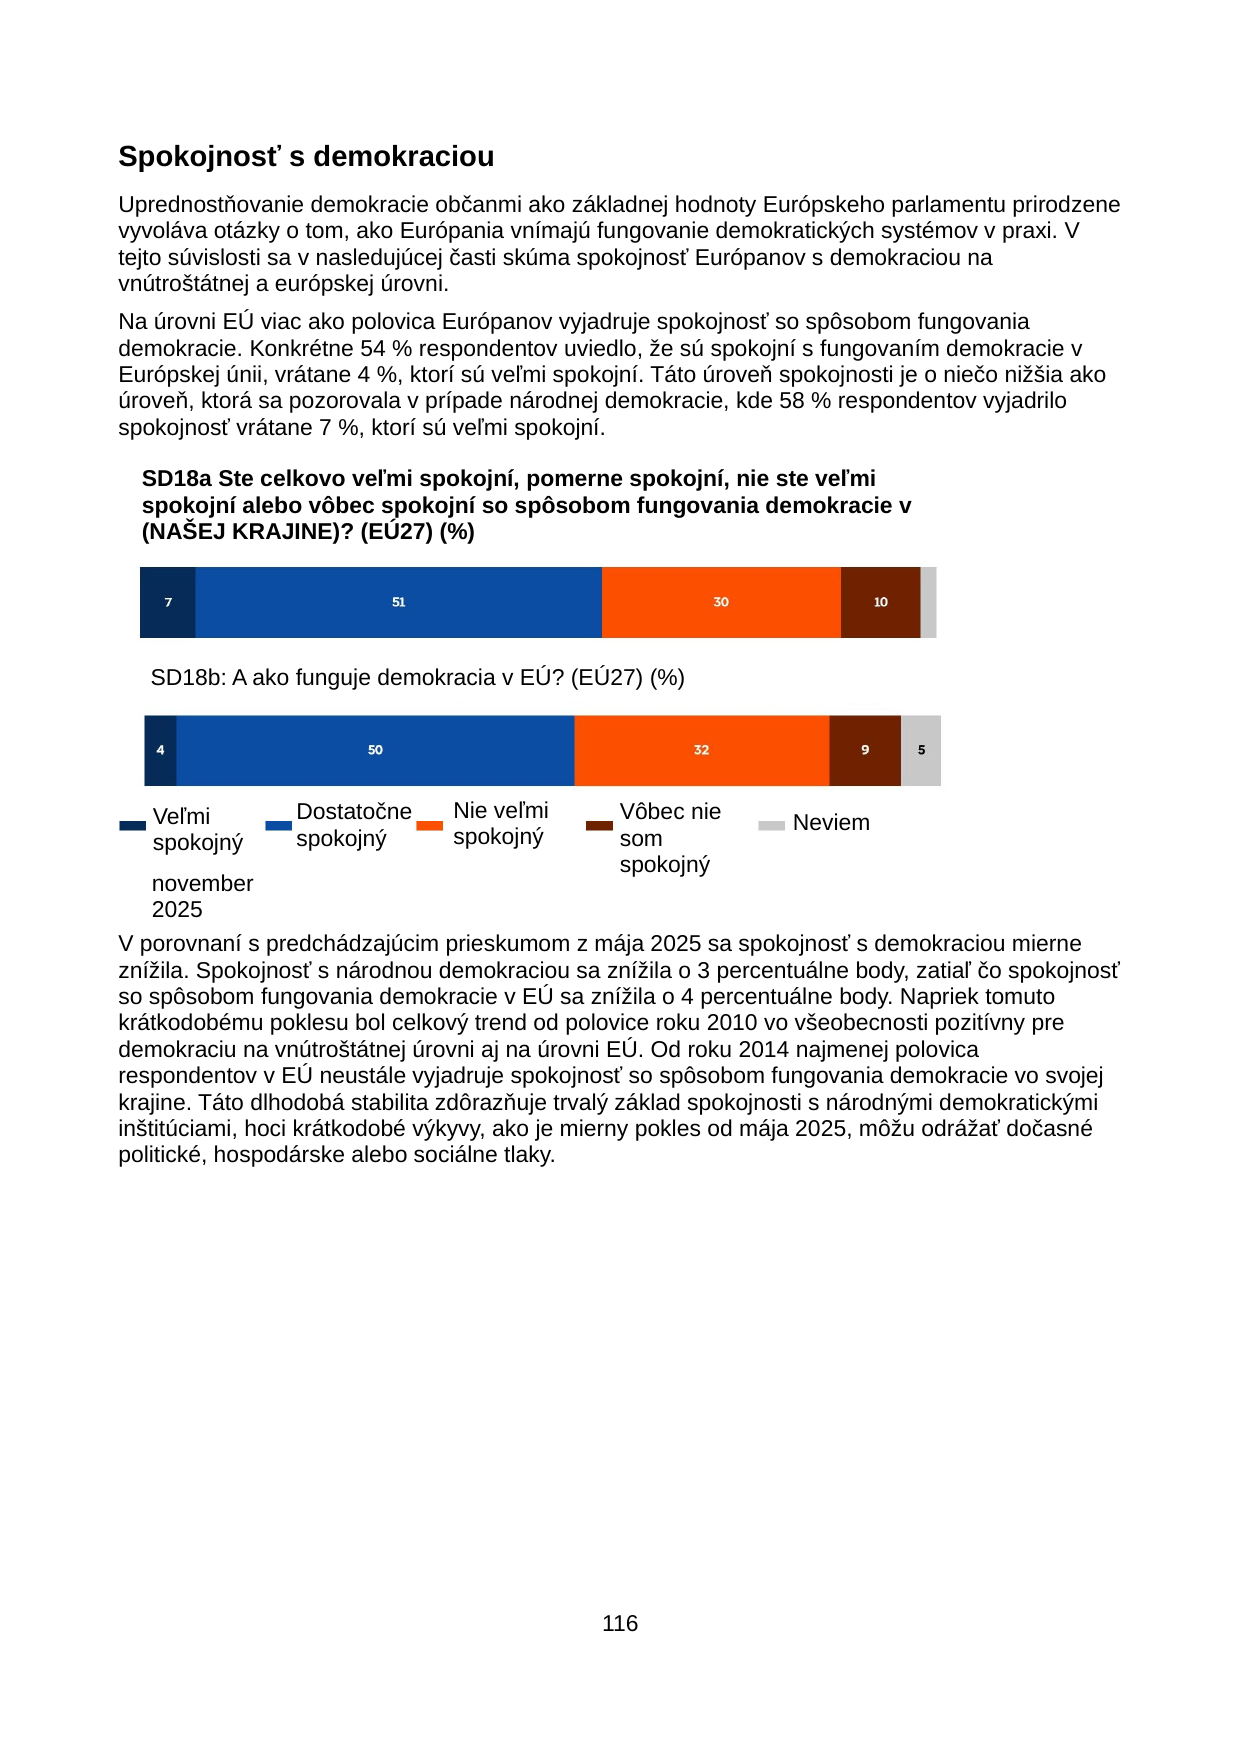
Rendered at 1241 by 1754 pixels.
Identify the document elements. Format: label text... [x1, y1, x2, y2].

text V porovnaní s predchádzajúcim prieskumom z mája 2025 sa spokojnosť s demokraciou mierne znížila. Spokojnosť s národnou demokraciou sa znížila o 3 percentuálne body, zatiaľ čo spokojnosť so spôsobom fungovania demokracie v EÚ sa znížila o 4 percentuálne body. Napriek tomuto krátkodobému poklesu bol celkový trend od polovice roku 2010 vo všeobecnosti pozitívny pre demokraciu na vnútroštátnej úrovni aj na úrovni EÚ. Od roku 2014 najmenej polovica respondentov v EÚ neustále vyjadruje spokojnosť so spôsobom fungovania demokracie vo svojej krajine. Táto dlhodobá stabilita zdôrazňuje trvalý základ spokojnosti s národnými demokratickými inštitúciami, hoci krátkodobé výkyvy, ako je mierny pokles od mája 2025, môžu odrážať dočasné politické, hospodárske alebo sociálne tlaky. [118, 452, 1122, 1167]
picture [127, 563, 949, 793]
text Na úrovni EÚ viac ako polovica Európanov vyjadruje spokojnosť so spôsobom fungovania demokracie. Konkrétne 54 % respondentov uviedlo, že sú spokojní s fungovaním demokracie v Európskej únii, vrátane 4 %, ktorí sú veľmi spokojní. Táto úroveň spokojnosti je o niečo nižšia ako úroveň, ktorá sa pozorovala v prípade národnej demokracie, kde 58 % respondentov vyjadrilo spokojnosť vrátane 7 %, ktorí sú veľmi spokojní. [118, 308, 1122, 440]
picture [118, 818, 788, 832]
subtitle Spokojnosť s demokraciou [118, 139, 1122, 172]
text Uprednostňovanie demokracie občanmi ako základnej hodnoty Európskeho parlamentu prirodzene vyvoláva otázky o tom, ako Európania vnímajú fungovanie demokratických systémov v praxi. V tejto súvislosti sa v nasledujúcej časti skúma spokojnosť Európanov s demokraciou na vnútroštátnej a európskej úrovni. [118, 191, 1122, 296]
